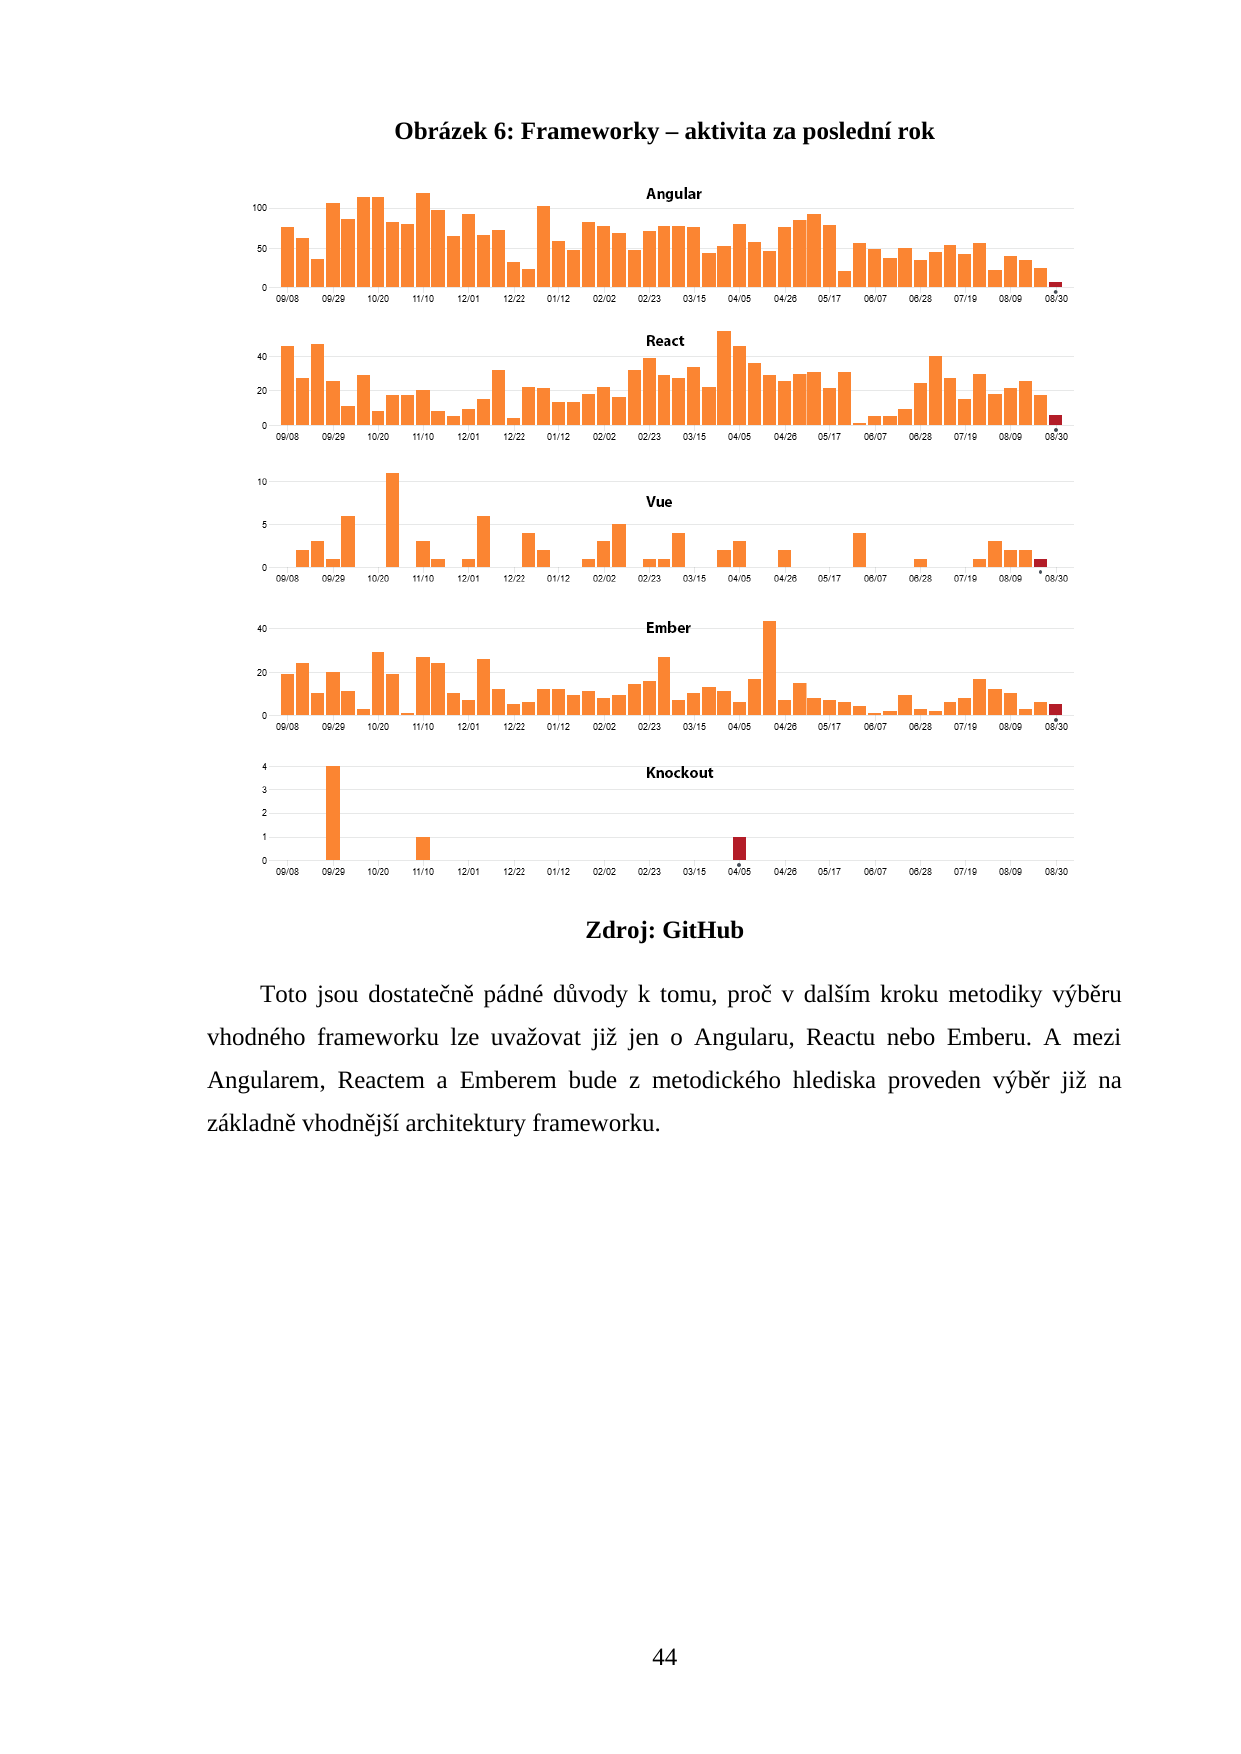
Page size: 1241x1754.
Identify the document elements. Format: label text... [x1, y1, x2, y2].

text Obrázek 6: Frameworky – aktivita za poslední rok [238, 116, 1092, 145]
text Zdroj: GitHub [238, 915, 1092, 944]
text Toto jsou dostatečně pádné důvody k tomu, proč v dalším kroku metodiky výběru vhodného frameworku lze uvažovat již jen o Angularu, Reactu nebo Emberu. A mezi Angularem, Reactem a Emberem bude z metodického hlediska proveden výběr již na základně vhodnější architektury frameworku. [207, 979, 1122, 1137]
picture [239, 171, 1091, 889]
